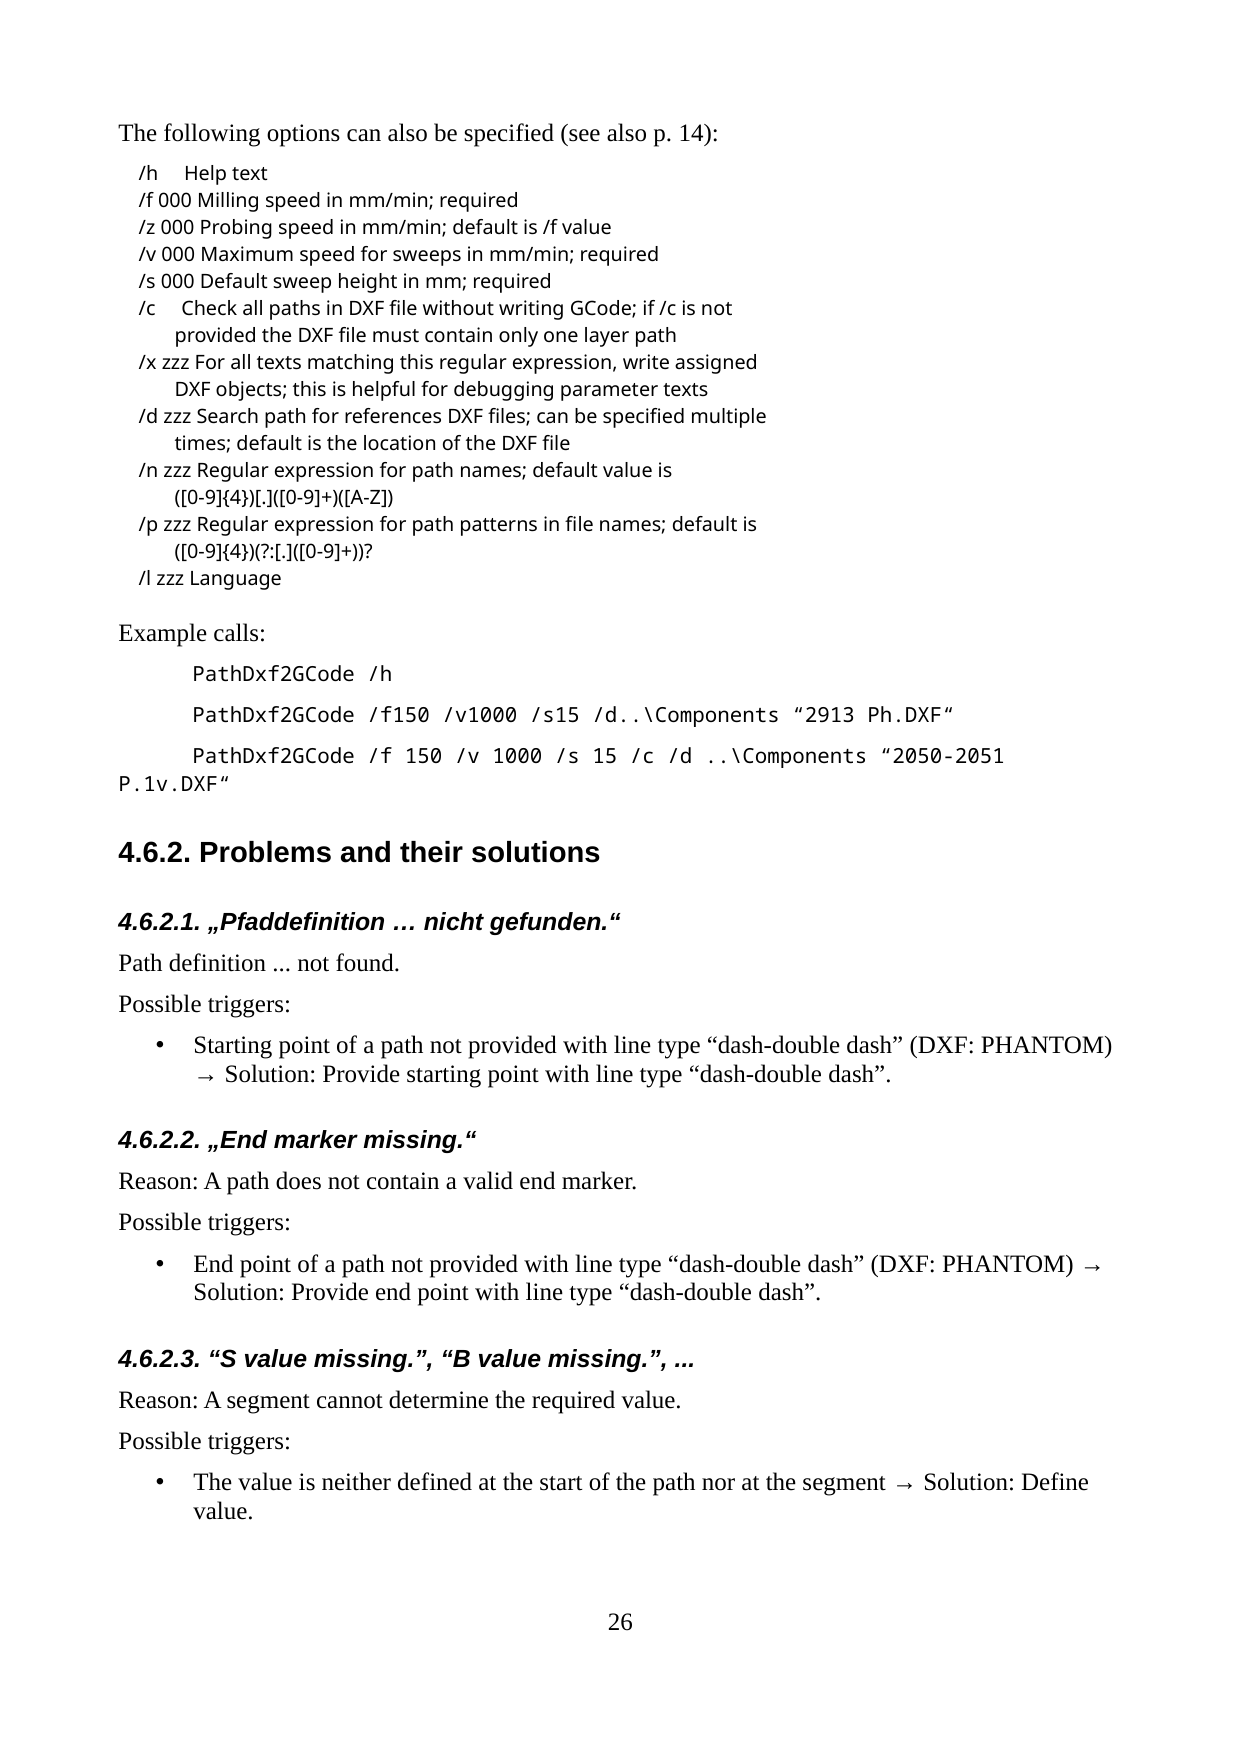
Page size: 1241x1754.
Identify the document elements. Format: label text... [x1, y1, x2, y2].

text PathDxf2GCode /h [118, 659, 1122, 688]
text /f 000 Milling speed in mm/min; required [118, 186, 1122, 213]
text DXF objects; this is helpful for debugging parameter texts [118, 375, 1122, 402]
text /p zzz Regular expression for path patterns in file names; default is [118, 510, 1122, 537]
text Example calls: [118, 618, 1122, 647]
text /c Check all paths in DXF file without writing GCode; if /c is not [118, 294, 1122, 321]
text /z 000 Probing speed in mm/min; default is /f value [118, 213, 1122, 240]
text /l zzz Language [118, 564, 1122, 591]
text The following options can also be specified (see also p. 14): [118, 118, 1122, 147]
list End point of a path not provided with line type “dash-double dash” (DXF: PHANTOM) → Solution: Provide end point with line type “dash-double dash”. [156, 1249, 1122, 1306]
text /x zzz For all texts matching this regular expression, write assigned [118, 348, 1122, 375]
text /h Help text [118, 159, 1122, 186]
list The value is neither defined at the start of the path nor at the segment → Solution: Define value. [156, 1467, 1122, 1525]
text Possible triggers: [118, 1207, 1122, 1236]
text /d zzz Search path for references DXF files; can be specified multiple [118, 402, 1122, 429]
text PathDxf2GCode /f 150 /v 1000 /s 15 /c /d ..\Components “2050-2051 P.1v.DXF“ [118, 741, 1122, 798]
text ([0-9]{4})(?:[.]([0-9]+))? [118, 537, 1122, 564]
subtitle 4.6.2.3. “S value missing.”, “B value missing.”, ... [118, 1344, 1122, 1372]
text times; default is the location of the DXF file [118, 429, 1122, 456]
text Reason: A path does not contain a valid end marker. [118, 1166, 1122, 1195]
text PathDxf2GCode /f150 /v1000 /s15 /d..\Components “2913 Ph.DXF“ [118, 700, 1122, 729]
text provided the DXF file must contain only one layer path [118, 321, 1122, 348]
text ([0-9]{4})[.]([0-9]+)([A-Z]) [118, 483, 1122, 510]
subtitle 4.6.2. Problems and their solutions [118, 836, 1122, 869]
subtitle 4.6.2.2. „End marker missing.“ [118, 1125, 1122, 1154]
text Possible triggers: [118, 1426, 1122, 1455]
text /v 000 Maximum speed for sweeps in mm/min; required [118, 240, 1122, 267]
list Starting point of a path not provided with line type “dash-double dash” (DXF: PHANTOM) → Solution: Provide starting point with line type “dash-double dash”. [156, 1030, 1122, 1088]
text /s 000 Default sweep height in mm; required [118, 267, 1122, 294]
subtitle 4.6.2.1. „Pfaddefinition … nicht gefunden.“ [118, 907, 1122, 935]
text Possible triggers: [118, 989, 1122, 1018]
text /n zzz Regular expression for path names; default value is [118, 456, 1122, 483]
text Reason: A segment cannot determine the required value. [118, 1385, 1122, 1413]
text Path definition ... not found. [118, 948, 1122, 976]
